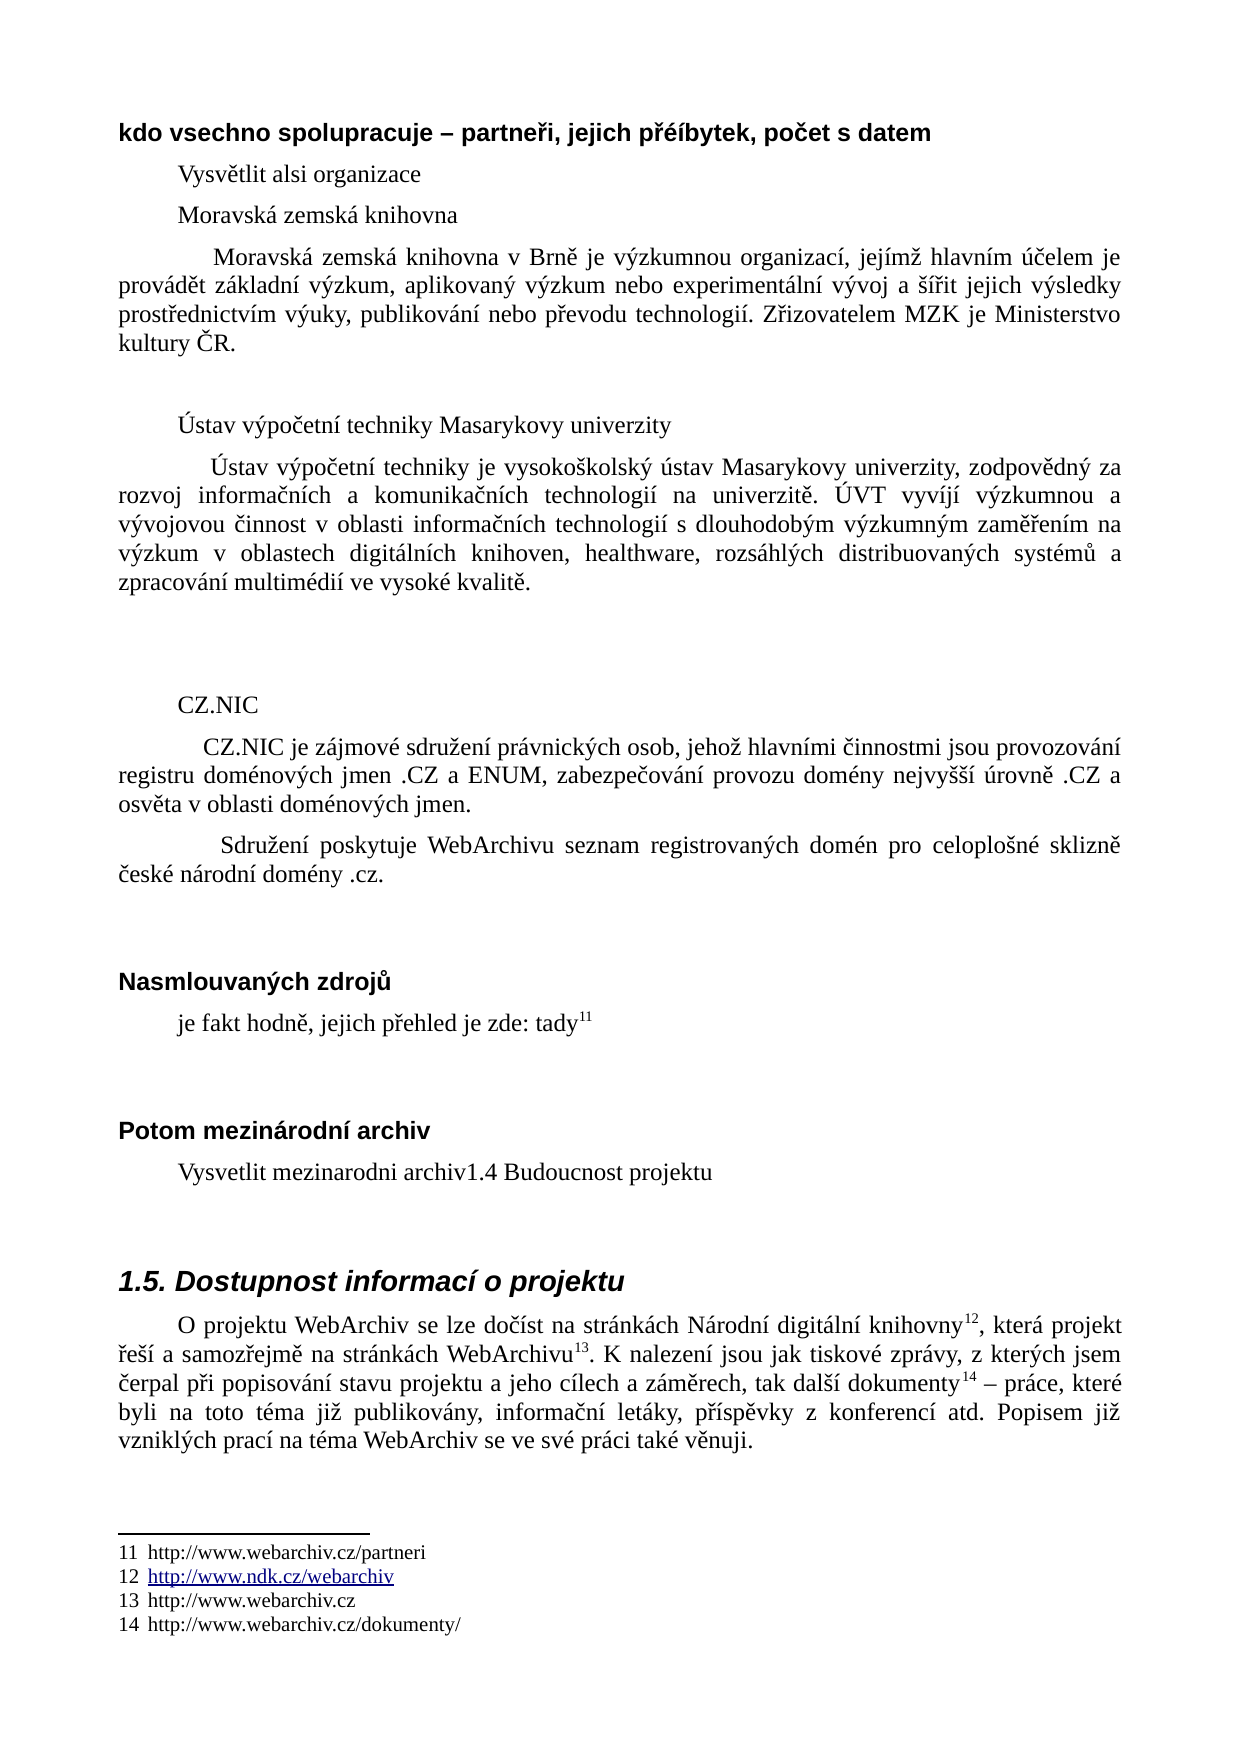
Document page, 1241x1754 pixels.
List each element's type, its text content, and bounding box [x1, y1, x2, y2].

text Ústav výpočetní techniky Masarykovy univerzity [118, 411, 1122, 439]
text http://www.webarchiv.cz [118, 1588, 1122, 1612]
text Vysvětlit alsi organizace [118, 159, 1122, 188]
subtitle 1.5. Dostupnost informací o projektu [118, 1264, 1122, 1298]
text Sdružení poskytuje WebArchivu seznam registrovaných domén pro celoplošné sklizně české národní domény .cz. [118, 831, 1122, 888]
text je fakt hodně, jejich přehled je zde: tady [118, 1008, 1122, 1037]
subtitle Nasmlouvaných zdrojů [118, 967, 1122, 996]
text http://www.ndk.cz/webarchiv [118, 1564, 1122, 1588]
subtitle Potom mezinárodní archiv [118, 1116, 1122, 1144]
text http://www.webarchiv.cz/partneri [118, 1539, 1122, 1564]
text Vysvetlit mezinarodni archiv1.4 Budoucnost projektu [118, 1157, 1122, 1186]
text Moravská zemská knihovna v Brně je výzkumnou organizací, jejímž hlavním účelem je provádět základní výzkum, aplikovaný výzkum nebo experimentální vývoj a šířit jejich výsledky prostřednictvím výuky, publikování nebo převodu technologií. Zřizovatelem MZK je Ministerstvo kultury ČR. [118, 242, 1122, 357]
text O projektu WebArchiv se lze dočíst na stránkách Národní digitální knihovny, která projekt řeší a samozřejmě na stránkách WebArchivu. K nalezení jsou jak tiskové zprávy, z kterých jsem čerpal při popisování stavu projektu a jeho cílech a záměrech, tak další dokumenty – práce, které byli na toto téma již publikovány, informační letáky, příspěvky z konferencí atd. Popisem již vzniklých prací na téma WebArchiv se ve své práci také věnuji. [118, 1310, 1122, 1454]
text Ústav výpočetní techniky je vysokoškolský ústav Masarykovy univerzity, zodpovědný za rozvoj informačních a komunikačních technologií na univerzitě. ÚVT vyvíjí výzkumnou a vývojovou činnost v oblasti informačních technologií s dlouhodobým výzkumným zaměřením na výzkum v oblastech digitálních knihoven, healthware, rozsáhlých distribuovaných systémů a zpracování multimédií ve vysoké kvalitě. [118, 452, 1122, 596]
text CZ.NIC je zájmové sdružení právnických osob, jehož hlavními činnostmi jsou provozování registru doménových jmen .CZ a ENUM, zabezpečování provozu domény nejvyšší úrovně .CZ a osvěta v oblasti doménových jmen. [118, 732, 1122, 818]
text CZ.NIC [118, 691, 1122, 719]
text http://www.webarchiv.cz/dokumenty/ [118, 1612, 1122, 1636]
subtitle kdo vsechno spolupracuje – partneři, jejich přéíbytek, počet s datem [118, 118, 1122, 147]
text Moravská zemská knihovna [118, 201, 1122, 229]
